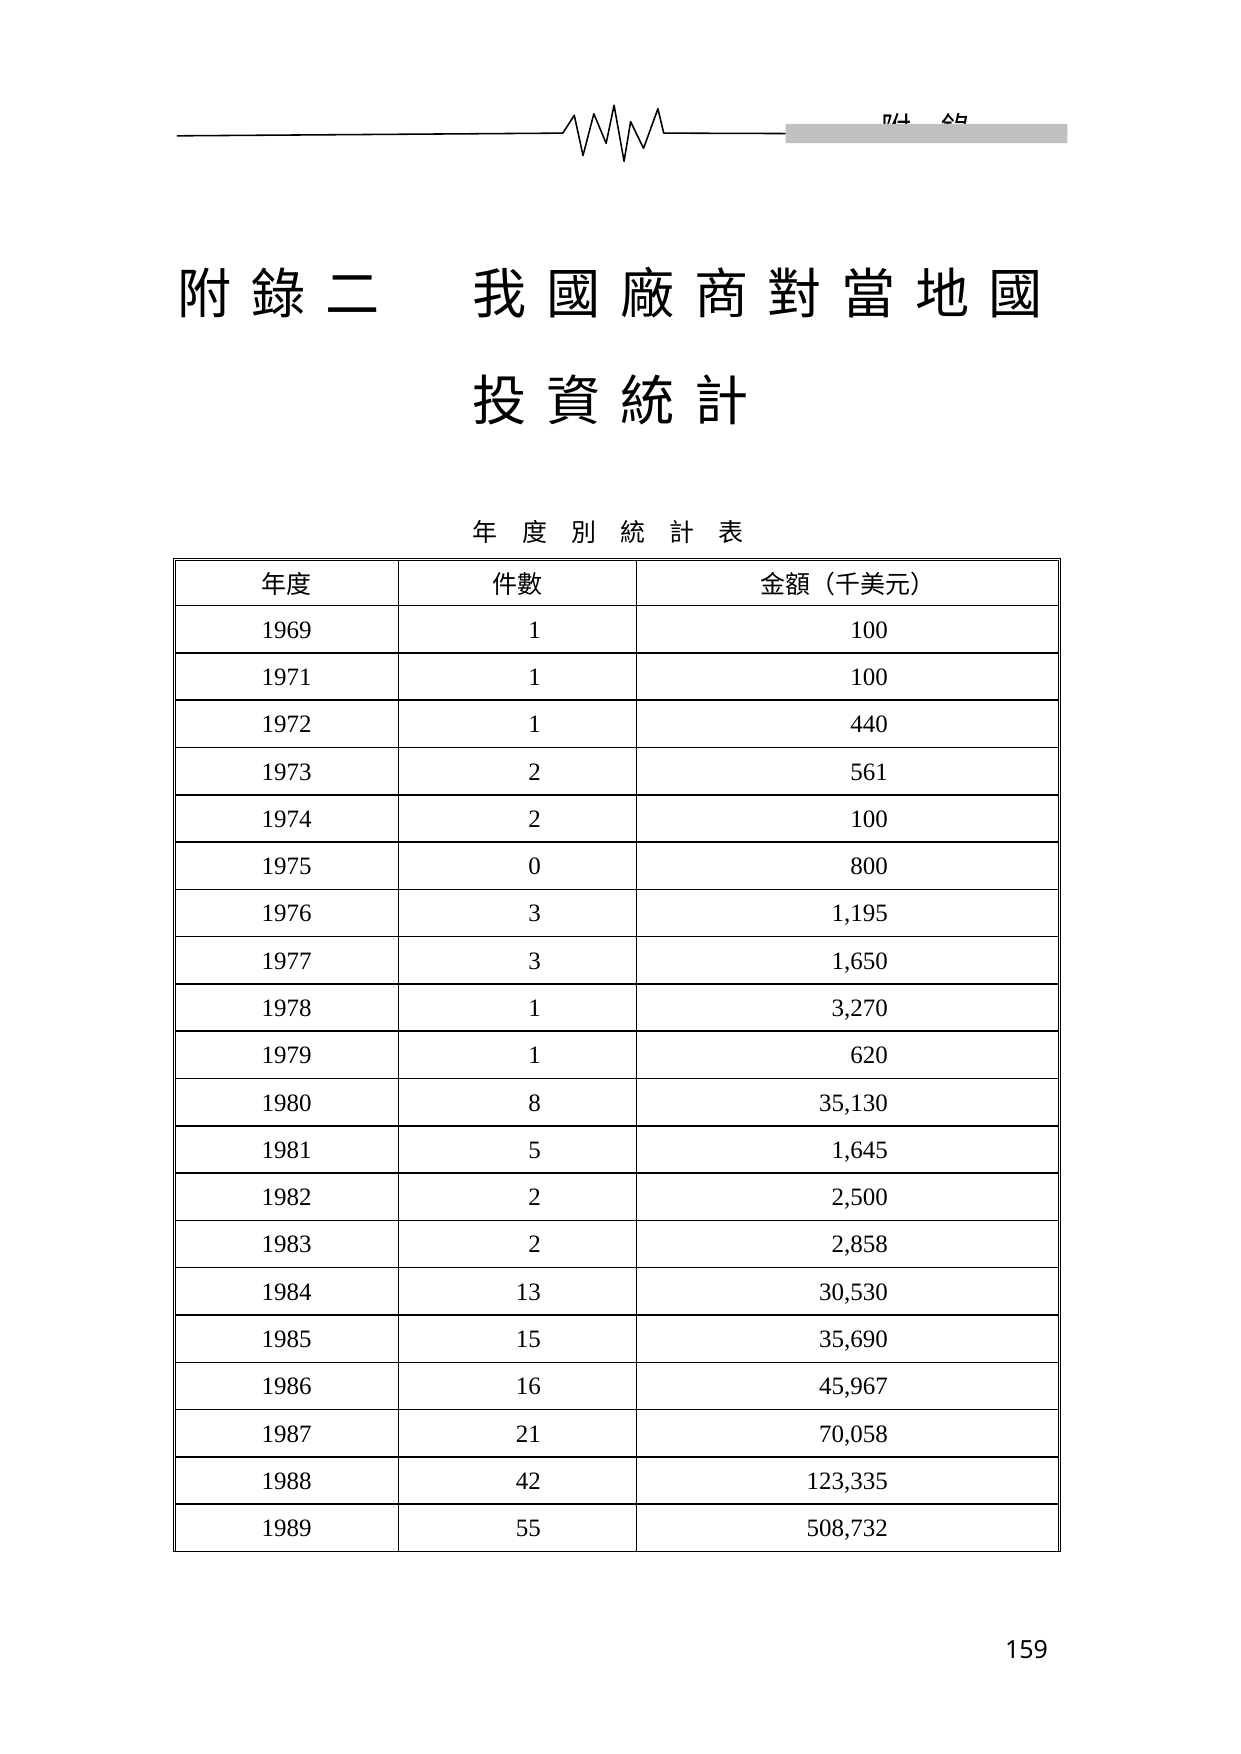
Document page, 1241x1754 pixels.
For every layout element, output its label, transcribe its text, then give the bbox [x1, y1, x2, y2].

table_cell 1979 [176, 1032, 398, 1078]
table_cell 8 [399, 1079, 636, 1125]
table_cell 2 [399, 1174, 636, 1219]
table_cell 55 [399, 1505, 636, 1551]
table_cell 2 [399, 796, 636, 841]
table_cell 123,335 [637, 1458, 1058, 1503]
table_header 件數 [399, 561, 636, 605]
table_cell 21 [399, 1410, 636, 1456]
table_cell 35,130 [637, 1079, 1058, 1125]
table_cell 5 [399, 1127, 636, 1172]
table_cell 100 [637, 606, 1058, 652]
table_cell 1972 [176, 701, 398, 747]
table_cell 1978 [176, 985, 398, 1030]
table_cell 1,645 [637, 1127, 1058, 1172]
table_cell 1982 [176, 1174, 398, 1219]
table_cell 42 [399, 1458, 636, 1503]
text 附錄二 我國廠商對當地國投資統計 [178, 236, 1063, 450]
table_cell 16 [399, 1363, 636, 1409]
table_cell 1977 [176, 937, 398, 983]
table_cell 1976 [176, 890, 398, 936]
table_cell 1 [399, 654, 636, 699]
table_cell 35,690 [637, 1316, 1058, 1361]
text 年度別統計表 [178, 504, 1063, 557]
table_header 金額（千美元） [637, 561, 1058, 605]
table_cell 440 [637, 701, 1058, 747]
table_cell 100 [637, 796, 1058, 841]
table_cell 3,270 [637, 985, 1058, 1030]
table_cell 1971 [176, 654, 398, 699]
table_cell 30,530 [637, 1268, 1058, 1314]
table_cell 15 [399, 1316, 636, 1361]
table_cell 1,650 [637, 937, 1058, 983]
table_cell 800 [637, 843, 1058, 888]
table_cell 1988 [176, 1458, 398, 1503]
table_cell 2,500 [637, 1174, 1058, 1219]
table_cell 2 [399, 1221, 636, 1267]
table_cell 1969 [176, 606, 398, 652]
table_cell 45,967 [637, 1363, 1058, 1409]
table_cell 3 [399, 890, 636, 936]
table_cell 508,732 [637, 1505, 1058, 1551]
table_cell 70,058 [637, 1410, 1058, 1456]
table_cell 1975 [176, 843, 398, 888]
table_cell 1983 [176, 1221, 398, 1267]
table_cell 1 [399, 1032, 636, 1078]
table_cell 1981 [176, 1127, 398, 1172]
table_cell 1,195 [637, 890, 1058, 936]
table_cell 0 [399, 843, 636, 888]
table_cell 1989 [176, 1505, 398, 1551]
table_cell 1987 [176, 1410, 398, 1456]
table_cell 1 [399, 606, 636, 652]
table_cell 1980 [176, 1079, 398, 1125]
table_cell 3 [399, 937, 636, 983]
table_header 年度 [176, 561, 398, 605]
table_cell 620 [637, 1032, 1058, 1078]
table_cell 1986 [176, 1363, 398, 1409]
table_cell 13 [399, 1268, 636, 1314]
table_cell 1973 [176, 748, 398, 794]
table_cell 1984 [176, 1268, 398, 1314]
table_cell 1 [399, 701, 636, 747]
table_cell 2 [399, 748, 636, 794]
table_cell 561 [637, 748, 1058, 794]
table_cell 1 [399, 985, 636, 1030]
table_cell 1974 [176, 796, 398, 841]
table_cell 2,858 [637, 1221, 1058, 1267]
table_cell 100 [637, 654, 1058, 699]
table_cell 1985 [176, 1316, 398, 1361]
